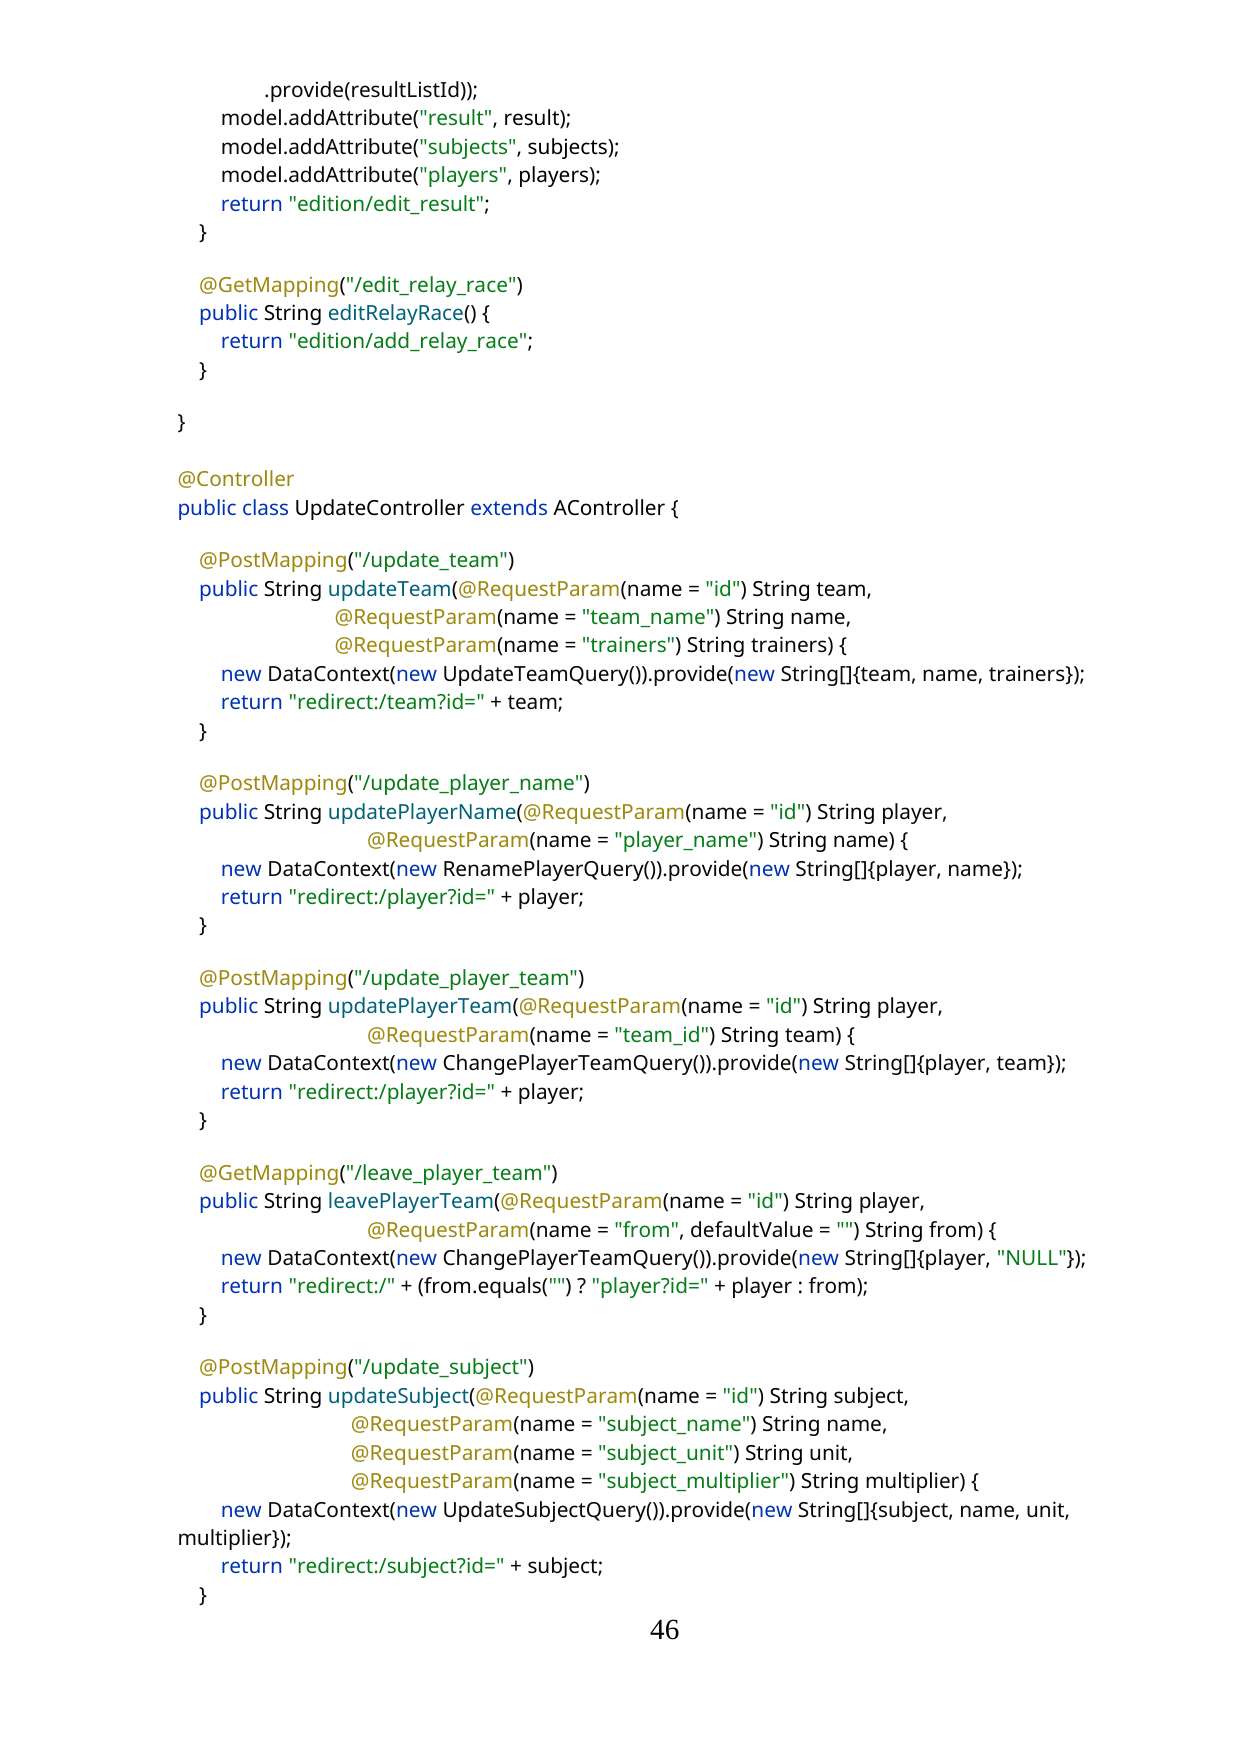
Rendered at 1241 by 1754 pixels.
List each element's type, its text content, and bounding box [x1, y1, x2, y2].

text @Controller public class UpdateController extends AController { @PostMapping("/update_team") public String updateTeam(@RequestParam(name = "id") String team, @RequestParam(name = "team_name") String name, @RequestParam(name = "trainers") String trainers) { new DataContext(new UpdateTeamQuery()).provide(new String[]{team, name, trainers}); return "redirect:/team?id=" + team; } @PostMapping("/update_player_name") public String updatePlayerName(@RequestParam(name = "id") String player, @RequestParam(name = "player_name") String name) { new DataContext(new RenamePlayerQuery()).provide(new String[]{player, name}); return "redirect:/player?id=" + player; } @PostMapping("/update_player_team") public String updatePlayerTeam(@RequestParam(name = "id") String player, @RequestParam(name = "team_id") String team) { new DataContext(new ChangePlayerTeamQuery()).provide(new String[]{player, team}); return "redirect:/player?id=" + player; } @GetMapping("/leave_player_team") public String leavePlayerTeam(@RequestParam(name = "id") String player, @RequestParam(name = "from", defaultValue = "") String from) { new DataContext(new ChangePlayerTeamQuery()).provide(new String[]{player, "NULL"}); return "redirect:/" + (from.equals("") ? "player?id=" + player : from); } @PostMapping("/update_subject") public String updateSubject(@RequestParam(name = "id") String subject, @RequestParam(name = "subject_name") String name, @RequestParam(name = "subject_unit") String unit, @RequestParam(name = "subject_multiplier") String multiplier) { new DataContext(new UpdateSubjectQuery()).provide(new String[]{subject, name, unit, multiplier}); return "redirect:/subject?id=" + subject; } [177, 464, 1152, 1608]
text .provide(resultListId)); model.addAttribute("result", result); model.addAttribute("subjects", subjects); model.addAttribute("players", players); return "edition/edit_result"; } @GetMapping("/edit_relay_race") public String editRelayRace() { return "edition/add_relay_race"; } } [177, 75, 1152, 436]
